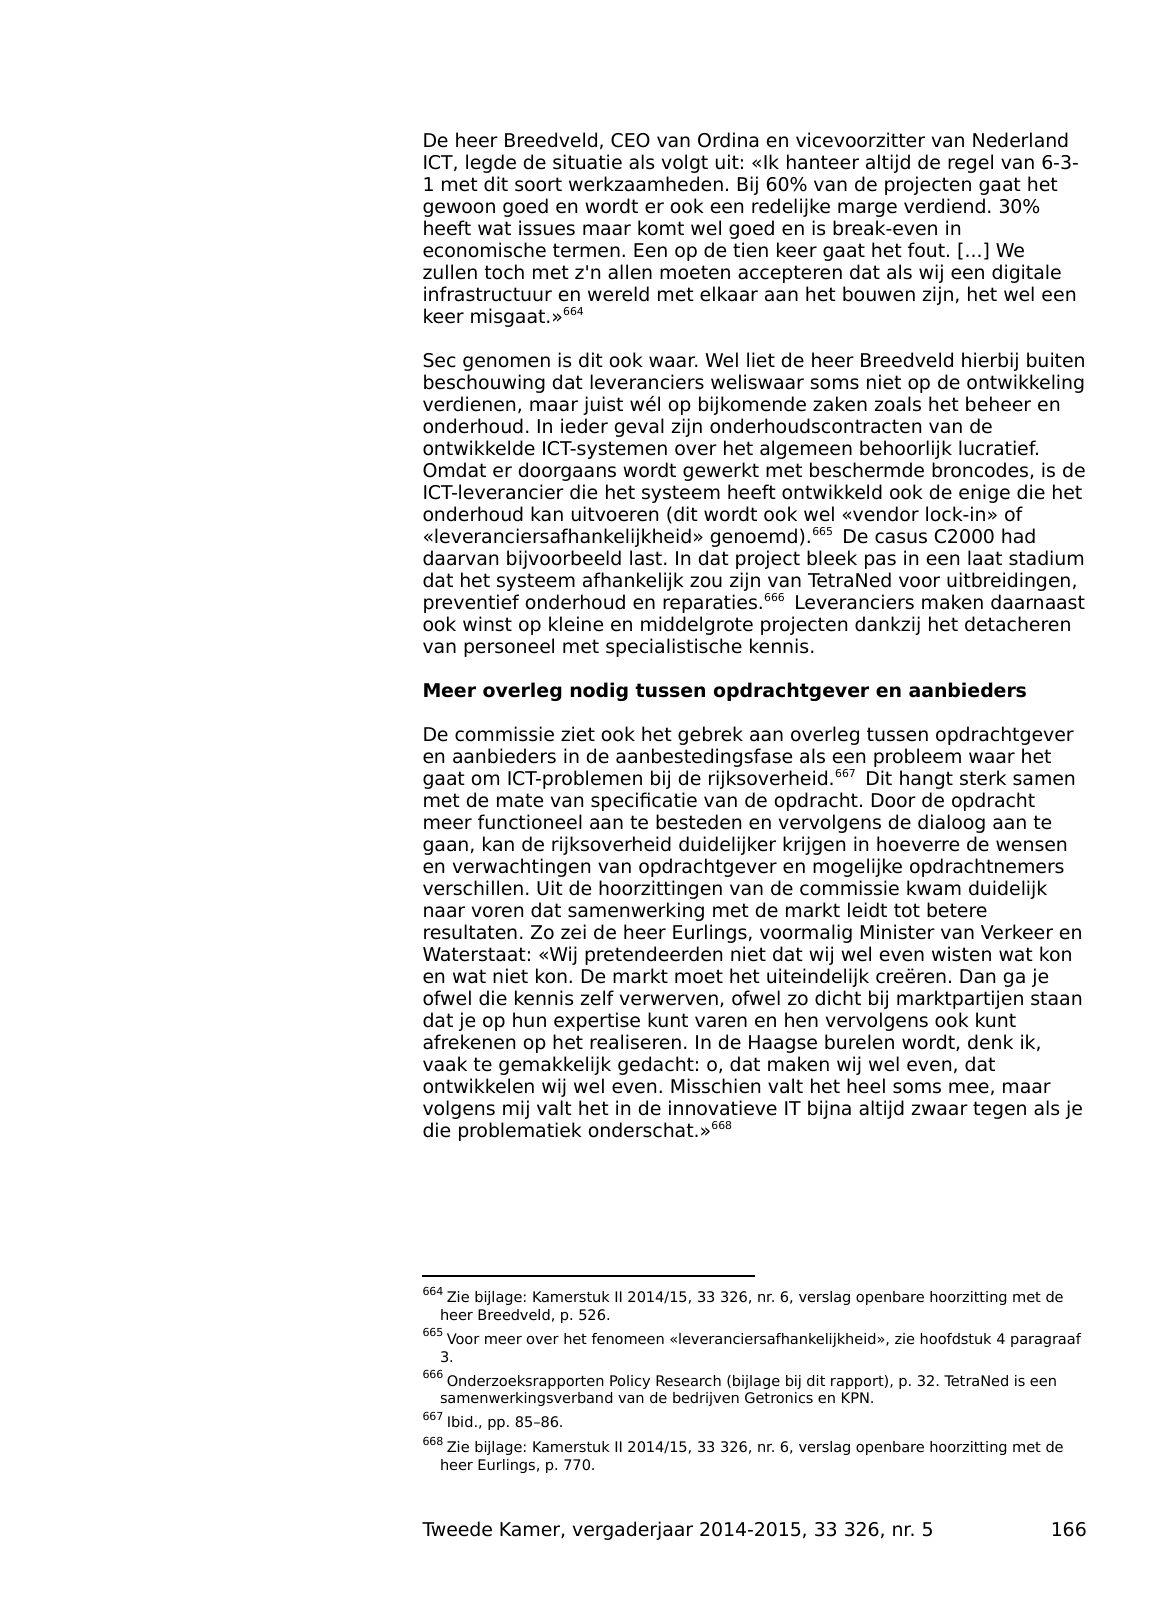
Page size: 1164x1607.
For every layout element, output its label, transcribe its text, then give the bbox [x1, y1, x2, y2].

text Voor meer over het fenomeen «leveranciersafhankelijkheid», zie hoofdstuk 4 paragraaf 3. [422, 1327, 1087, 1366]
text Sec genomen is dit ook waar. Wel liet de heer Breedveld hierbij buiten beschouwing dat leveranciers weliswaar soms niet op de ontwikkeling verdienen, maar juist wél op bijkomende zaken zoals het beheer en onderhoud. In ieder geval zijn onderhoudscontracten van de ontwikkelde ICT-systemen over het algemeen behoorlijk lucratief. Omdat er doorgaans wordt gewerkt met beschermde broncodes, is de ICT-leverancier die het systeem heeft ontwikkeld ook de enige die het onderhoud kan uitvoeren (dit wordt ook wel «vendor lock-in» of «leveranciersafhankelijkheid» genoemd). De casus C2000 had daarvan bijvoorbeeld last. In dat project bleek pas in een laat stadium dat het systeem afhankelijk zou zijn van TetraNed voor uitbreidingen, preventief onderhoud en reparaties. Leveranciers maken daarnaast ook winst op kleine en middelgrote projecten dankzij het detacheren van personeel met specialistische kennis. [422, 350, 1087, 658]
text Zie bijlage: Kamerstuk II 2014/15, 33 326, nr. 6, verslag openbare hoorzitting met de heer Eurlings, p. 770. [422, 1435, 1087, 1474]
text De commissie ziet ook het gebrek aan overleg tussen opdrachtgever en aanbieders in de aanbestedingsfase als een probleem waar het gaat om ICT-problemen bij de rijksoverheid. Dit hangt sterk samen met de mate van specificatie van de opdracht. Door de opdracht meer functioneel aan te besteden en vervolgens de dialoog aan te gaan, kan de rijksoverheid duidelijker krijgen in hoeverre de wensen en verwachtingen van opdrachtgever en mogelijke opdrachtnemers verschillen. Uit de hoorzittingen van de commissie kwam duidelijk naar voren dat samenwerking met de markt leidt tot betere resultaten. Zo zei de heer Eurlings, voormalig Minister van Verkeer en Waterstaat: «Wij pretendeerden niet dat wij wel even wisten wat kon en wat niet kon. De markt moet het uiteindelijk creëren. Dan ga je ofwel die kennis zelf verwerven, ofwel zo dicht bij marktpartijen staan dat je op hun expertise kunt varen en hen vervolgens ook kunt afrekenen op het realiseren. In de Haagse burelen wordt, denk ik, vaak te gemakkelijk gedacht: o, dat maken wij wel even, dat ontwikkelen wij wel even. Misschien valt het heel soms mee, maar volgens mij valt het in de innovatieve IT bijna altijd zwaar tegen als je die problematiek onderschat.» [422, 724, 1087, 1142]
subtitle Meer overleg nodig tussen opdrachtgever en aanbieders [422, 680, 1087, 702]
text Zie bijlage: Kamerstuk II 2014/15, 33 326, nr. 6, verslag openbare hoorzitting met de heer Breedveld, p. 526. [422, 1285, 1087, 1324]
text Ibid., pp. 85–86. [422, 1410, 1087, 1432]
text Onderzoeksrapporten Policy Research (bijlage bij dit rapport), p. 32. TetraNed is een samenwerkingsverband van de bedrijven Getronics en KPN. [422, 1368, 1087, 1407]
text De heer Breedveld, CEO van Ordina en vicevoorzitter van Nederland ICT, legde de situatie als volgt uit: «Ik hanteer altijd de regel van 6-3-1 met dit soort werkzaamheden. Bij 60% van de projecten gaat het gewoon goed en wordt er ook een redelijke marge verdiend. 30% heeft wat issues maar komt wel goed en is break-even in economische termen. Een op de tien keer gaat het fout. [...] We zullen toch met z'n allen moeten accepteren dat als wij een digitale infrastructuur en wereld met elkaar aan het bouwen zijn, het wel een keer misgaat.» [422, 130, 1087, 328]
